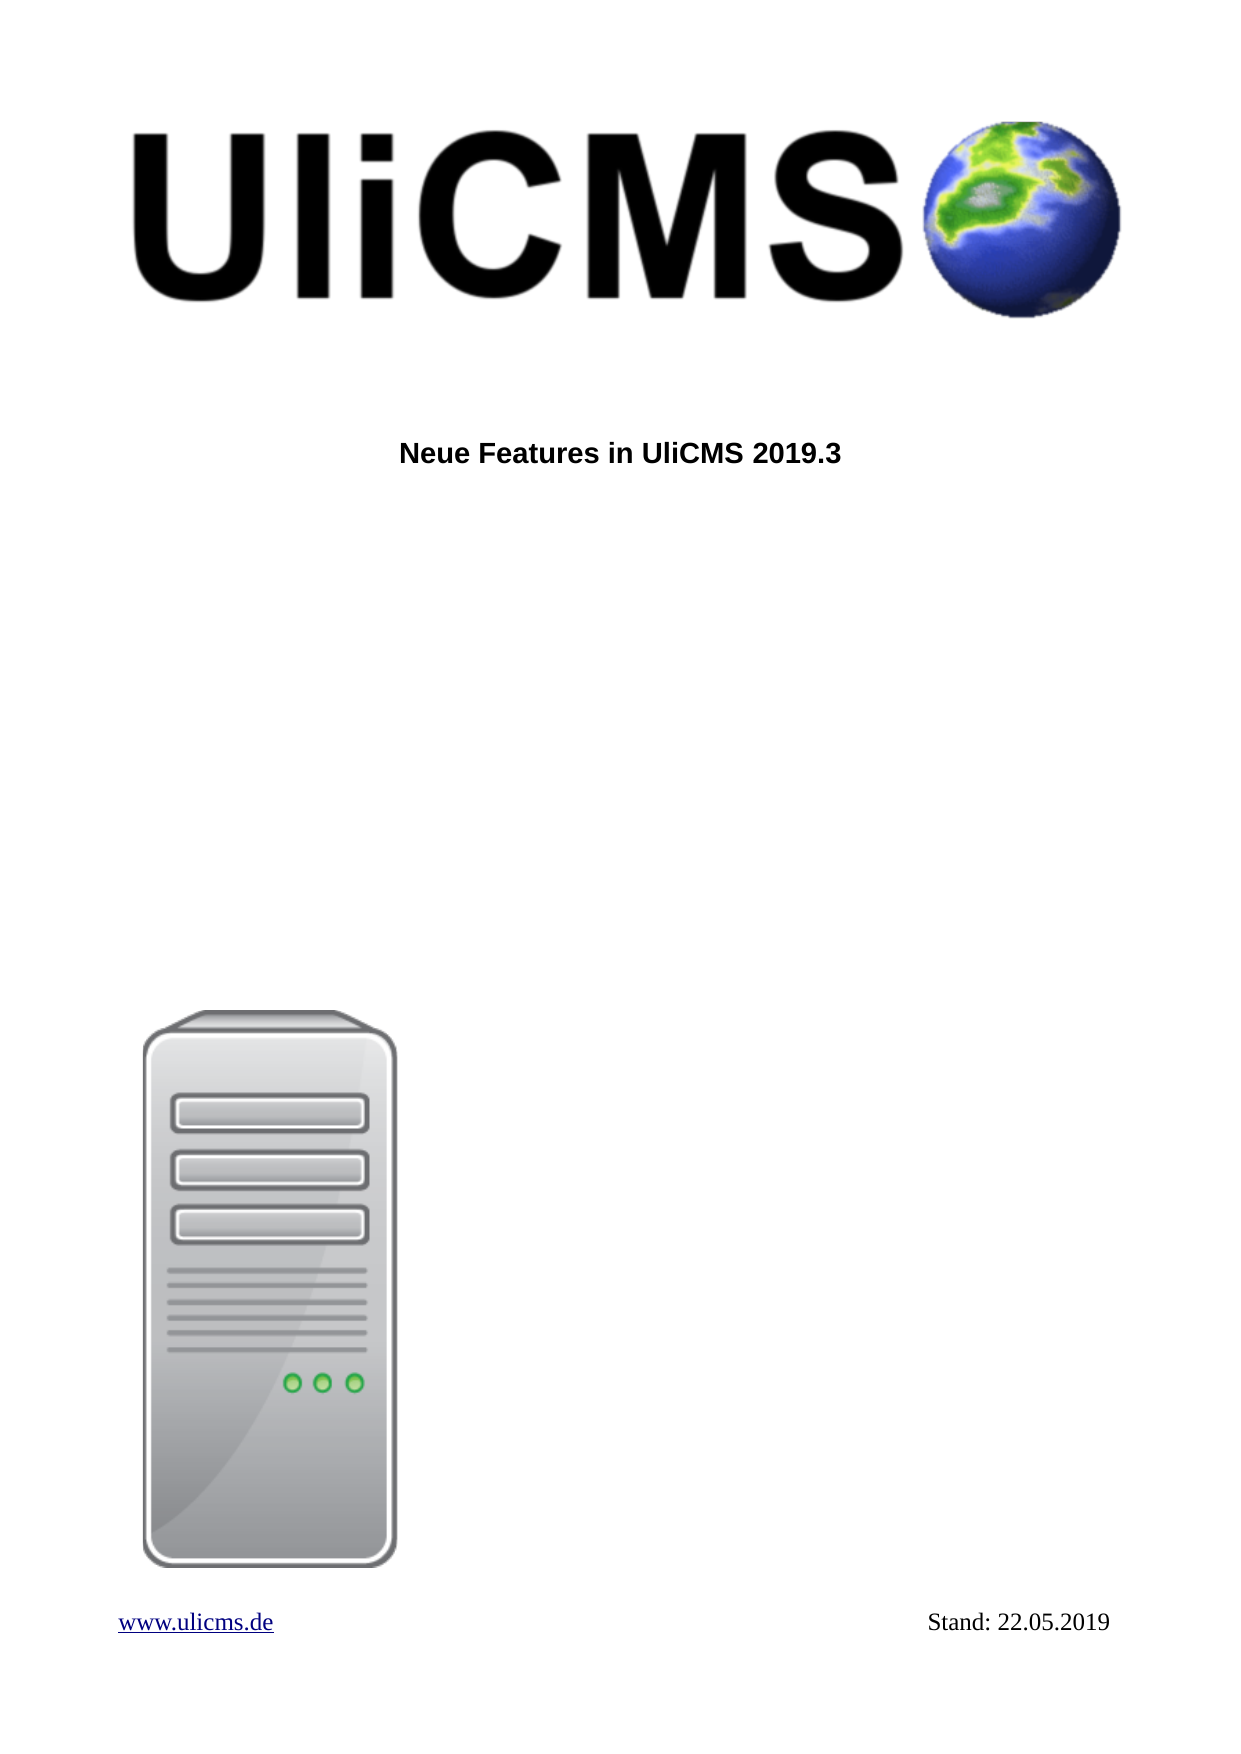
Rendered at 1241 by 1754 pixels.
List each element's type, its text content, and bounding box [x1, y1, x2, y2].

picture [118, 118, 1123, 326]
picture [142, 1010, 398, 1568]
subtitle Neue Features in UliCMS 2019.3 [118, 436, 1122, 470]
